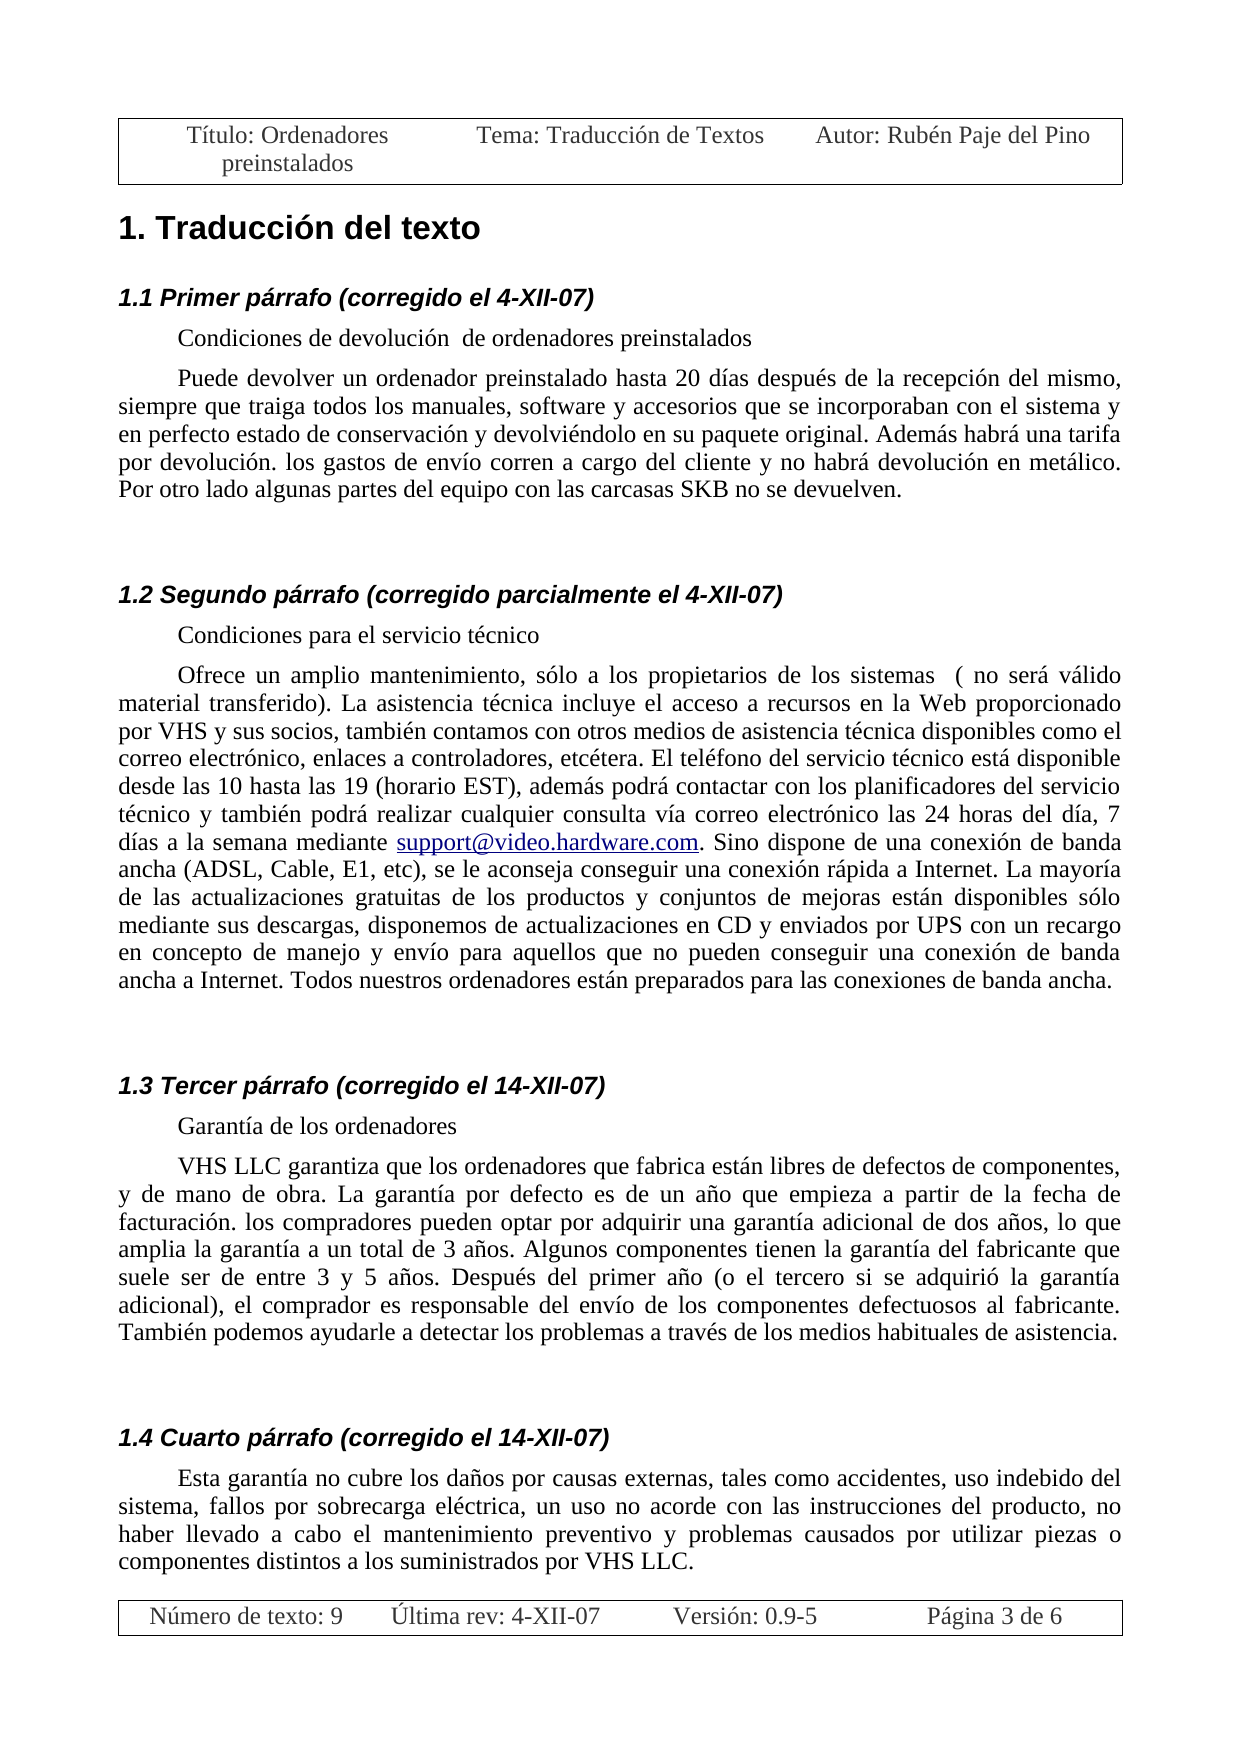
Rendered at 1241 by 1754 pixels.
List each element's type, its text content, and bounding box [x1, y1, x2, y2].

subtitle 1.3 Tercer párrafo (corregido el 14-XII-07) [118, 1072, 1122, 1099]
subtitle 1.1 Primer párrafo (corregido el 4-XII-07) [118, 284, 1122, 312]
text VHS LLC garantiza que los ordenadores que fabrica están libres de defectos de componentes, y de mano de obra. La garantía por defecto es de un año que empieza a partir de la fecha de facturación. los compradores pueden optar por adquirir una garantía adicional de dos años, lo que amplia la garantía a un total de 3 años. Algunos componentes tienen la garantía del fabricante que suele ser de entre 3 y 5 años. Después del primer año (o el tercero si se adquirió la garantía adicional), el comprador es responsable del envío de los componentes defectuosos al fabricante. También podemos ayudarle a detectar los problemas a través de los medios habituales de asistencia. [118, 1152, 1122, 1346]
text Ofrece un amplio mantenimiento, sólo a los propietarios de los sistemas ( no será válido material transferido). La asistencia técnica incluye el acceso a recursos en la Web proporcionado por VHS y sus socios, también contamos con otros medios de asistencia técnica disponibles como el correo electrónico, enlaces a controladores, etcétera. El teléfono del servicio técnico está disponible desde las 10 hasta las 19 (horario EST), además podrá contactar con los planificadores del servicio técnico y también podrá realizar cualquier consulta vía correo electrónico las 24 horas del día, 7 días a la semana mediante support@video.hardware.com. Sino dispone de una conexión de banda ancha (ADSL, Cable, E1, etc), se le aconseja conseguir una conexión rápida a Internet. La mayoría de las actualizaciones gratuitas de los productos y conjuntos de mejoras están disponibles sólo mediante sus descargas, disponemos de actualizaciones en CD y enviados por UPS con un recargo en concepto de manejo y envío para aquellos que no pueden conseguir una conexión de banda ancha a Internet. Todos nuestros ordenadores están preparados para las conexiones de banda ancha. [118, 661, 1122, 994]
subtitle 1.2 Segundo párrafo (corregido parcialmente el 4-XII-07) [118, 581, 1122, 609]
subtitle 1.4 Cuarto párrafo (corregido el 14-XII-07) [118, 1424, 1122, 1452]
text Condiciones de devolución de ordenadores preinstalados [118, 324, 1122, 352]
text Esta garantía no cubre los daños por causas externas, tales como accidentes, uso indebido del sistema, fallos por sobrecarga eléctrica, un uso no acorde con las instrucciones del producto, no haber llevado a cabo el mantenimiento preventivo y problemas causados por utilizar piezas o componentes distintos a los suministrados por VHS LLC. [118, 1464, 1122, 1575]
text Puede devolver un ordenador preinstalado hasta 20 días después de la recepción del mismo, siempre que traiga todos los manuales, software y accesorios que se incorporaban con el sistema y en perfecto estado de conservación y devolviéndolo en su paquete original. Además habrá una tarifa por devolución. los gastos de envío corren a cargo del cliente y no habrá devolución en metálico. Por otro lado algunas partes del equipo con las carcasas SKB no se devuelven. [118, 364, 1122, 503]
text Condiciones para el servicio técnico [118, 621, 1122, 649]
text Garantía de los ordenadores [118, 1112, 1122, 1140]
subtitle 1. Traducción del texto [118, 209, 1122, 246]
